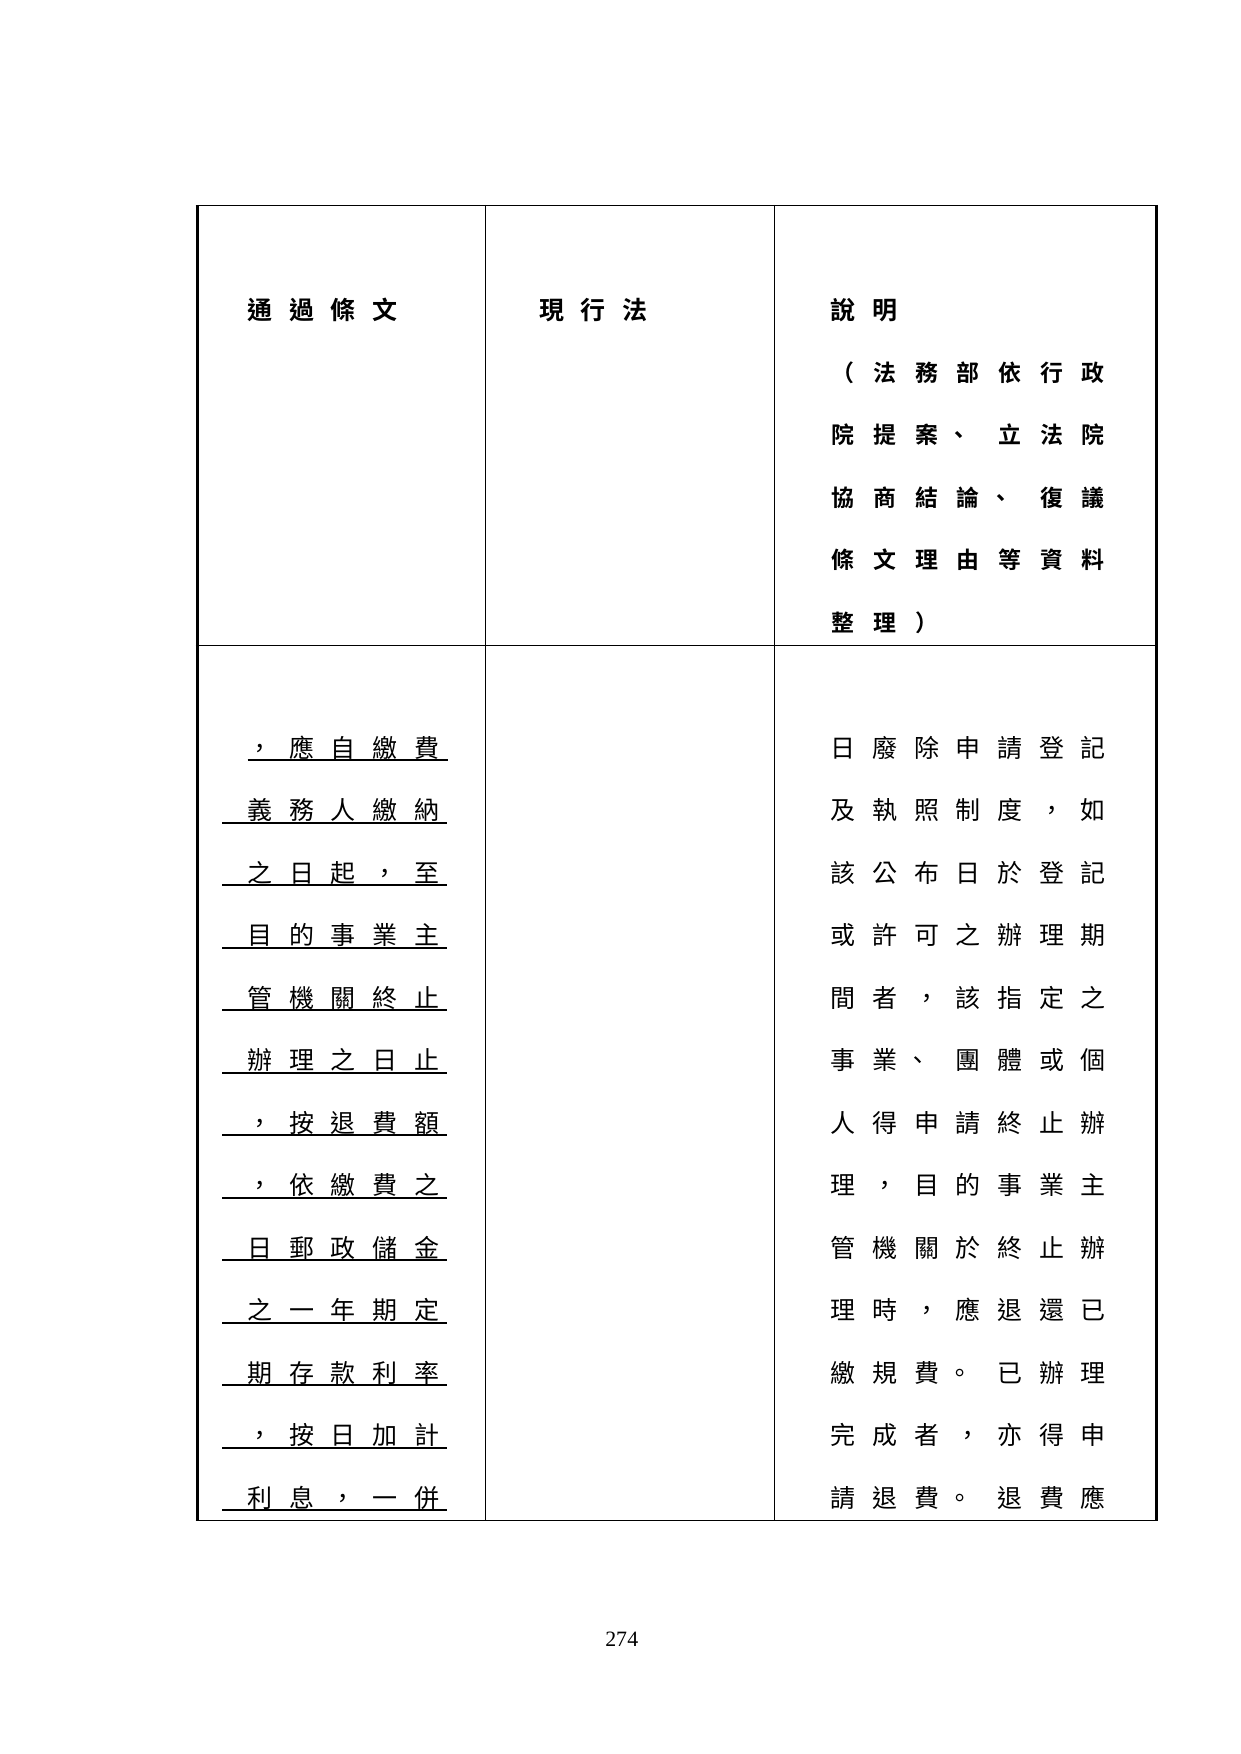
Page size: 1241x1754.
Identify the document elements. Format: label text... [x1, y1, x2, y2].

table_header 說明 （法務部依行政院提案、立法院協商結論、復議條文理由等資料整理） [775, 206, 1155, 645]
table_header 通過條文 [199, 206, 485, 645]
table_cell 日廢除申請登記及執照制度，如該公布日於登記或許可之辦理期間者，該指定之事業、團體或個人得申請終止辦理，目的事業主管機關於終止辦理時，應退還已繳規費。已辦理完成者，亦得申請退費。退費應 [775, 646, 1155, 1520]
table_cell [486, 646, 774, 1520]
table_cell ，應自繳費義務人繳納之日起，至目的事業主管機關終止辦理之日止，按退費額，依繳費之日郵政儲金之一年期定期存款利率，按日加計利息，一併 [199, 646, 485, 1520]
table_header 現行法 [486, 206, 774, 645]
